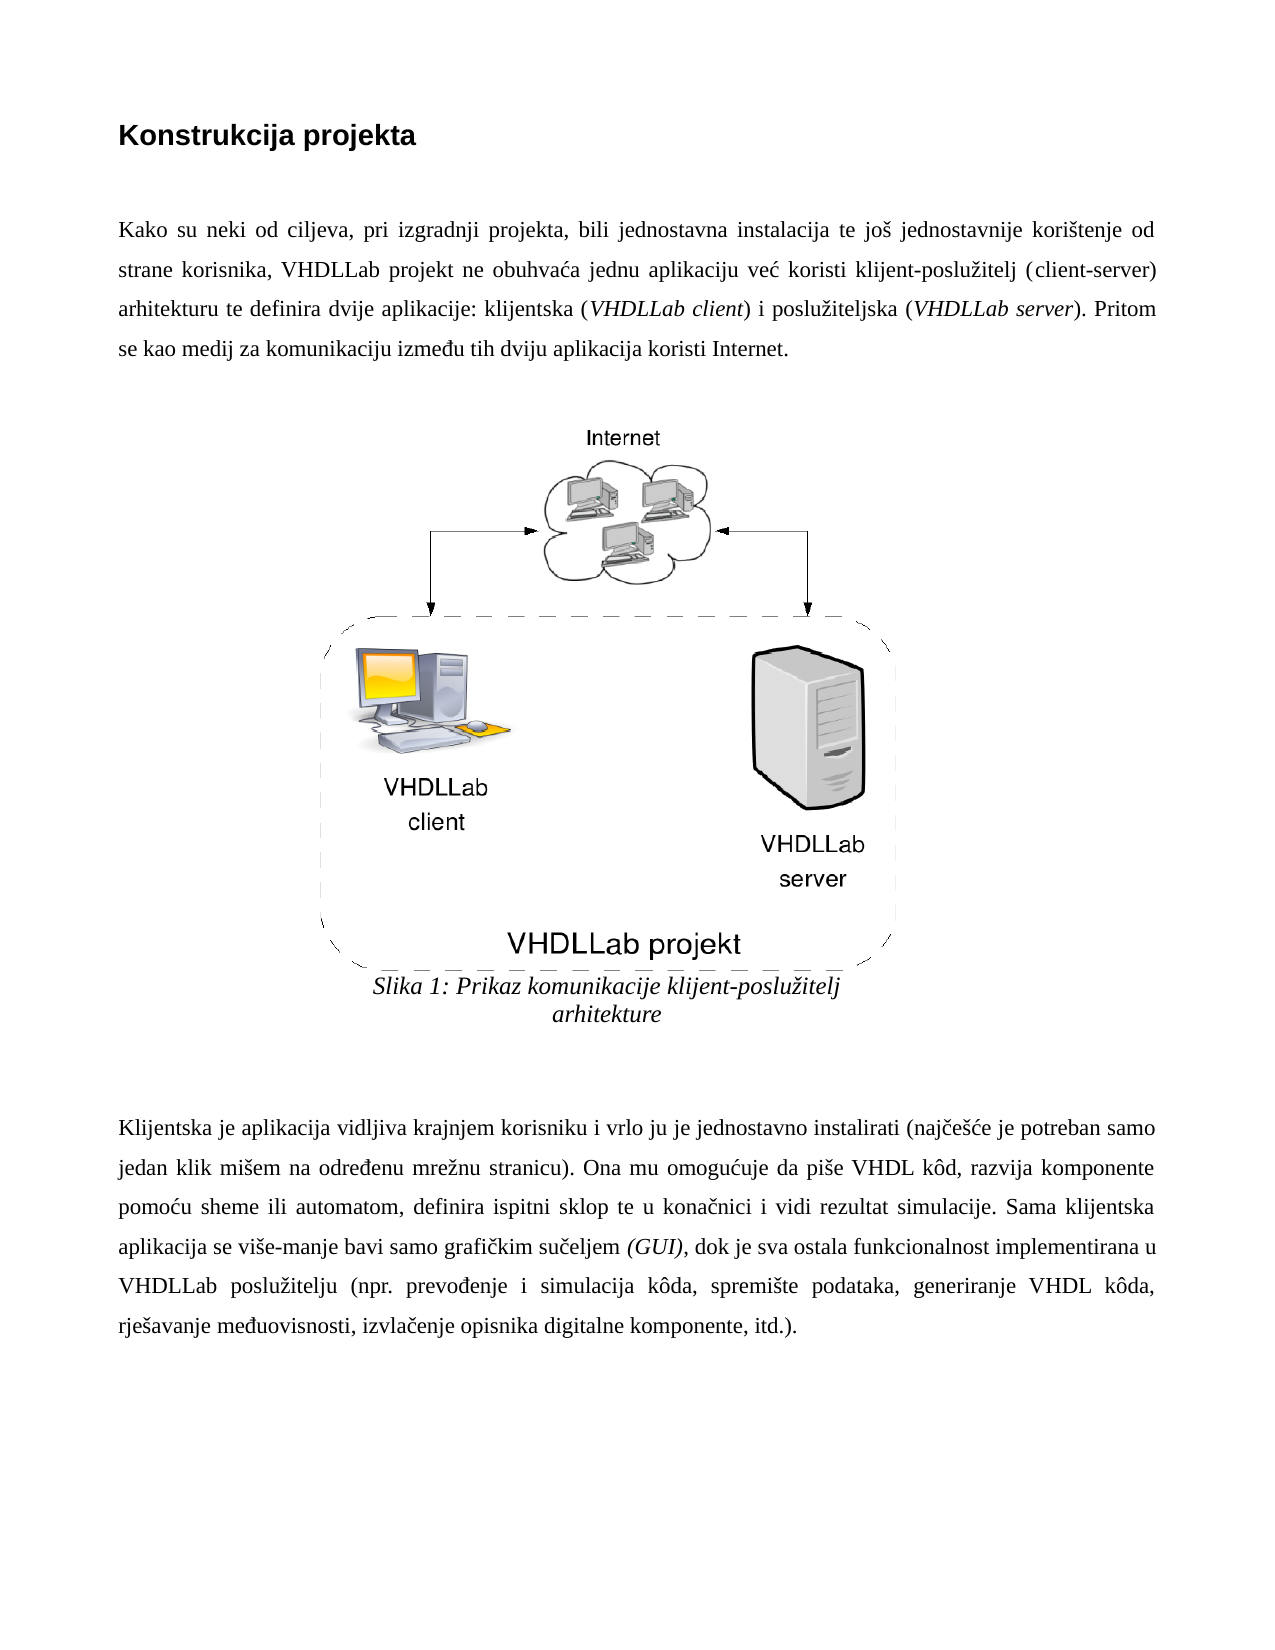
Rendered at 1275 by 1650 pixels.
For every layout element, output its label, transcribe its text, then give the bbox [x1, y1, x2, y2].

text Kako su neki od ciljeva, pri izgradnji projekta, bili jednostavna instalacija te još jednostavnije korištenje od strane korisnika, VHDLLab projekt ne obuhvaća jednu aplikaciju već koristi klijent-poslužitelj (client-server) arhitekturu te definira dvije aplikacije: klijentska (VHDLLab client) i poslužiteljska (VHDLLab server). Pritom se kao medij za komunikaciju između tih dviju aplikacija koristi Internet. [118, 216, 1157, 361]
text Slika 1: Prikaz komunikacije klijent-poslužitelj arhitekture [321, 971, 895, 1028]
subtitle Konstrukcija projekta [118, 118, 1157, 152]
picture [320, 417, 896, 971]
text Klijentska je aplikacija vidljiva krajnjem korisniku i vrlo ju je jednostavno instalirati (najčešće je potreban samo jedan klik mišem na određenu mrežnu stranicu). Ona mu omogućuje da piše VHDL kôd, razvija komponente pomoću sheme ili automatom, definira ispitni sklop te u konačnici i vidi rezultat simulacije. Sama klijentska aplikacija se više-manje bavi samo grafičkim sučeljem (GUI), dok je sva ostala funkcionalnost implementirana u VHDLLab poslužitelju (npr. prevođenje i simulacija kôda, spremište podataka, generiranje VHDL kôda, rješavanje međuovisnosti, izvlačenje opisnika digitalne komponente, itd.). [118, 1114, 1157, 1338]
